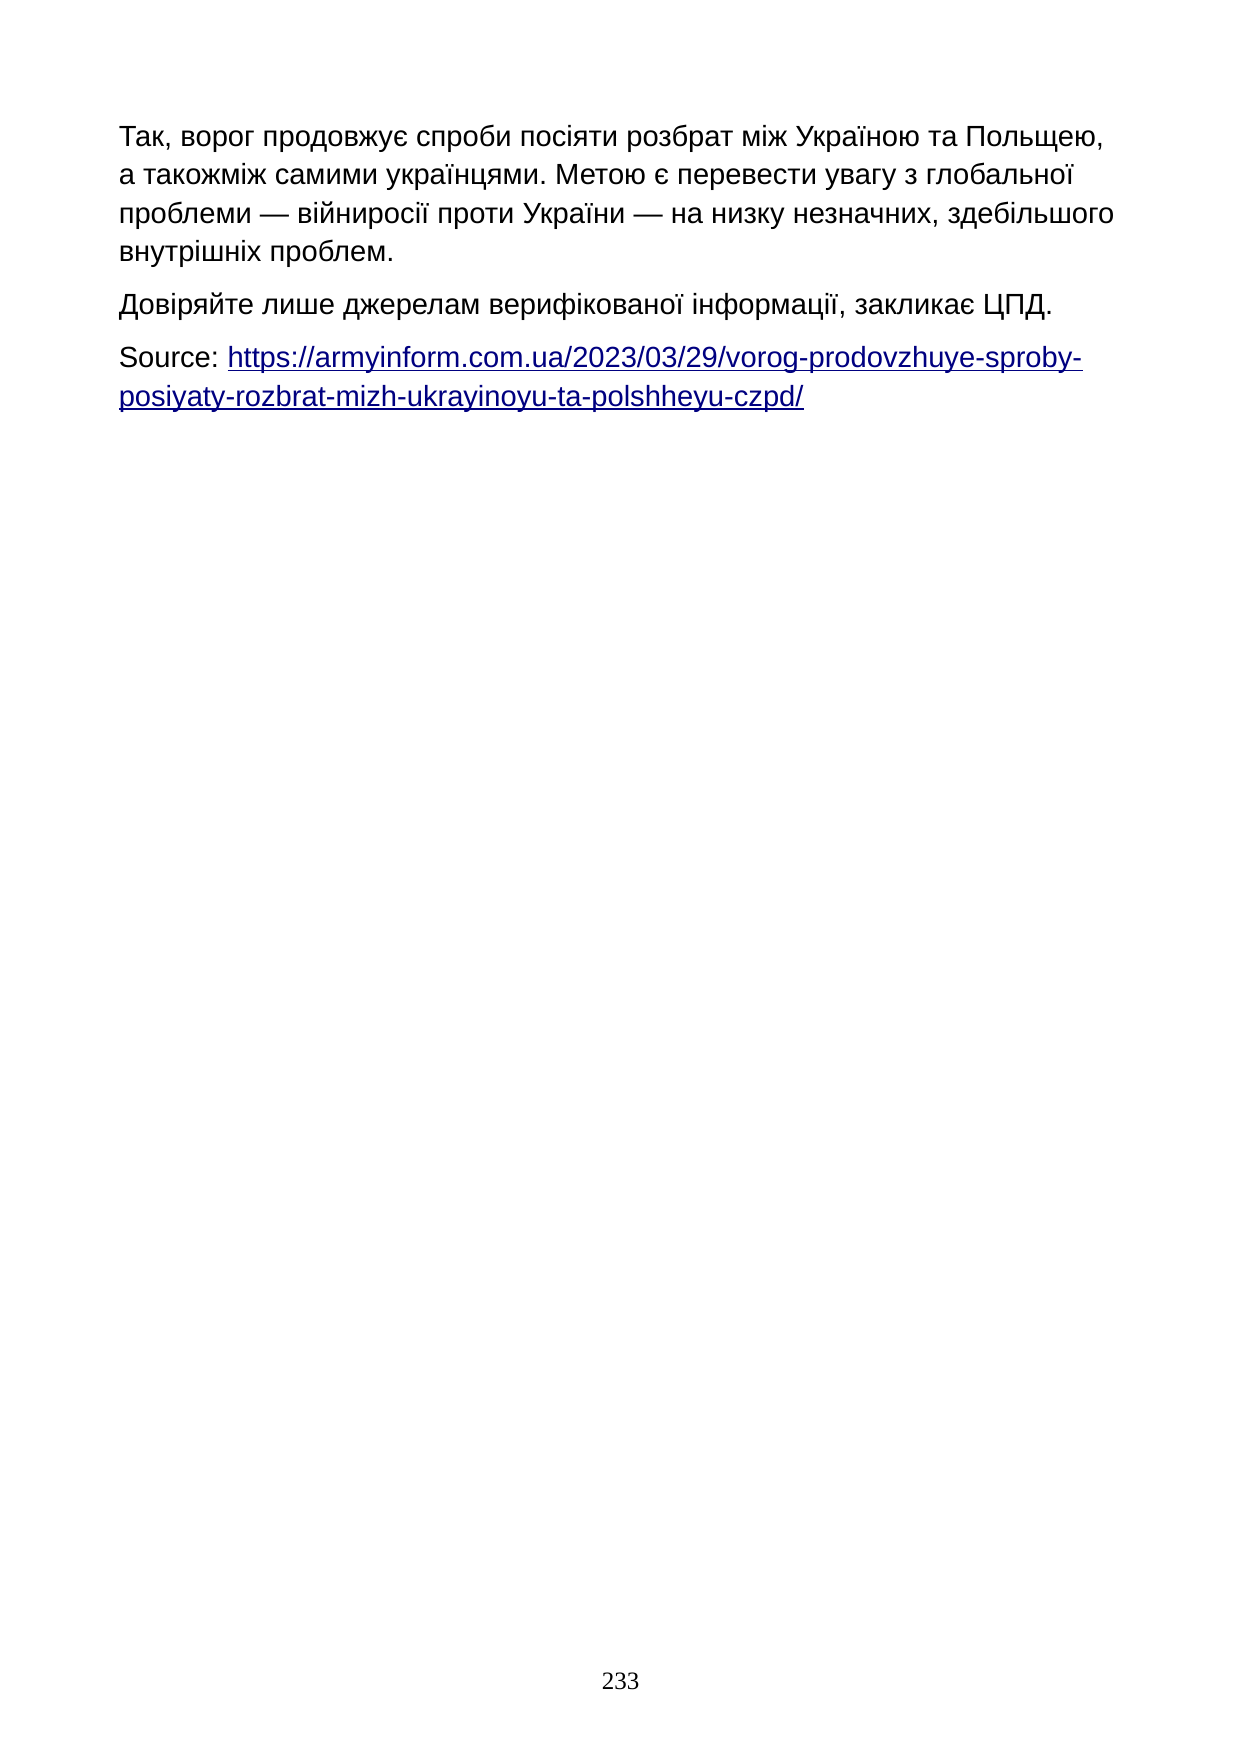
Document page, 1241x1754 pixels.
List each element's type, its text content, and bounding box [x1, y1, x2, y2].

text Довіряйте лише джерелам верифікованої інформації, закликає ЦПД. [118, 287, 1122, 321]
text Source: https://armyinform.com.ua/2023/03/29/vorog-prodovzhuye-sproby-posiyaty-rozbrat-mizh-ukrayinoyu-ta-polshheyu-czpd/ [118, 340, 1122, 412]
text Так, ворог продовжує спроби посіяти розбрат між Україною та Польщею, а такожміж самими українцями. Метою є перевести увагу з глобальної проблеми — війниросії проти України — на низку незначних, здебільшого внутрішніх проблем. [118, 118, 1122, 268]
